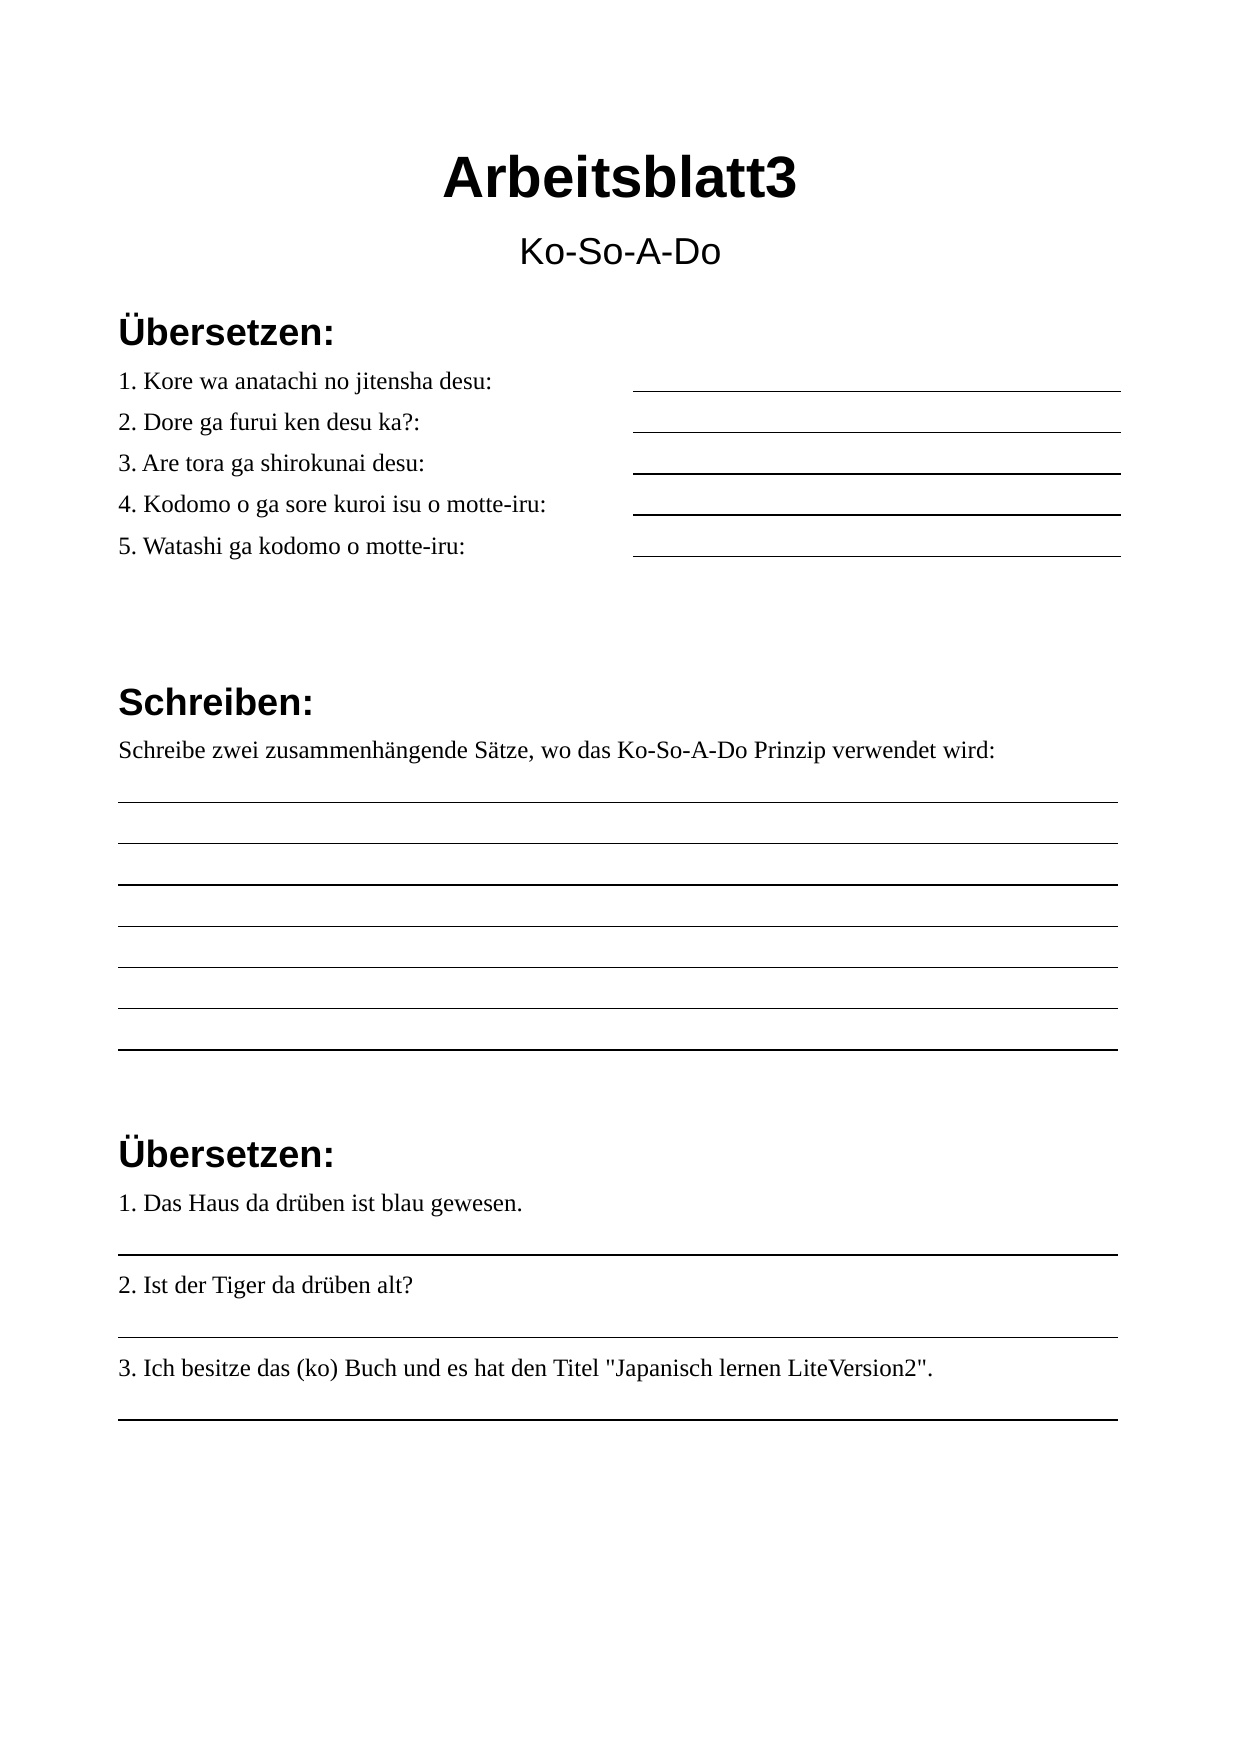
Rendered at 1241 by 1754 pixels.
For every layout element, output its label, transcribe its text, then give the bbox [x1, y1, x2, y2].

text 3. Are tora ga shirokunai desu: [118, 448, 1122, 477]
text 1. Kore wa anatachi no jitensha desu: [118, 366, 1122, 394]
text 1. Das Haus da drüben ist blau gewesen. [118, 1188, 1122, 1217]
subtitle Übersetzen: [118, 309, 1122, 353]
text 4. Kodomo o ga sore kuroi isu o motte-iru: [118, 489, 1122, 518]
subtitle Schreiben: [118, 679, 1122, 723]
text 2. Ist der Tiger da drüben alt? [118, 1271, 1122, 1299]
text 5. Watashi ga kodomo o motte-iru: [118, 531, 1122, 559]
text 2. Dore ga furui ken desu ka?: [118, 407, 1122, 436]
title Arbeitsblatt3 [118, 143, 1122, 210]
text Schreibe zwei zusammenhängende Sätze, wo das Ko-So-A-Do Prinzip verwendet wird: [118, 736, 1122, 764]
subtitle Ko-So-A-Do [118, 229, 1122, 272]
subtitle Übersetzen: [118, 1132, 1122, 1176]
text 3. Ich besitze das (ko) Buch und es hat den Titel "Japanisch lernen LiteVersion2". [118, 1353, 1122, 1382]
